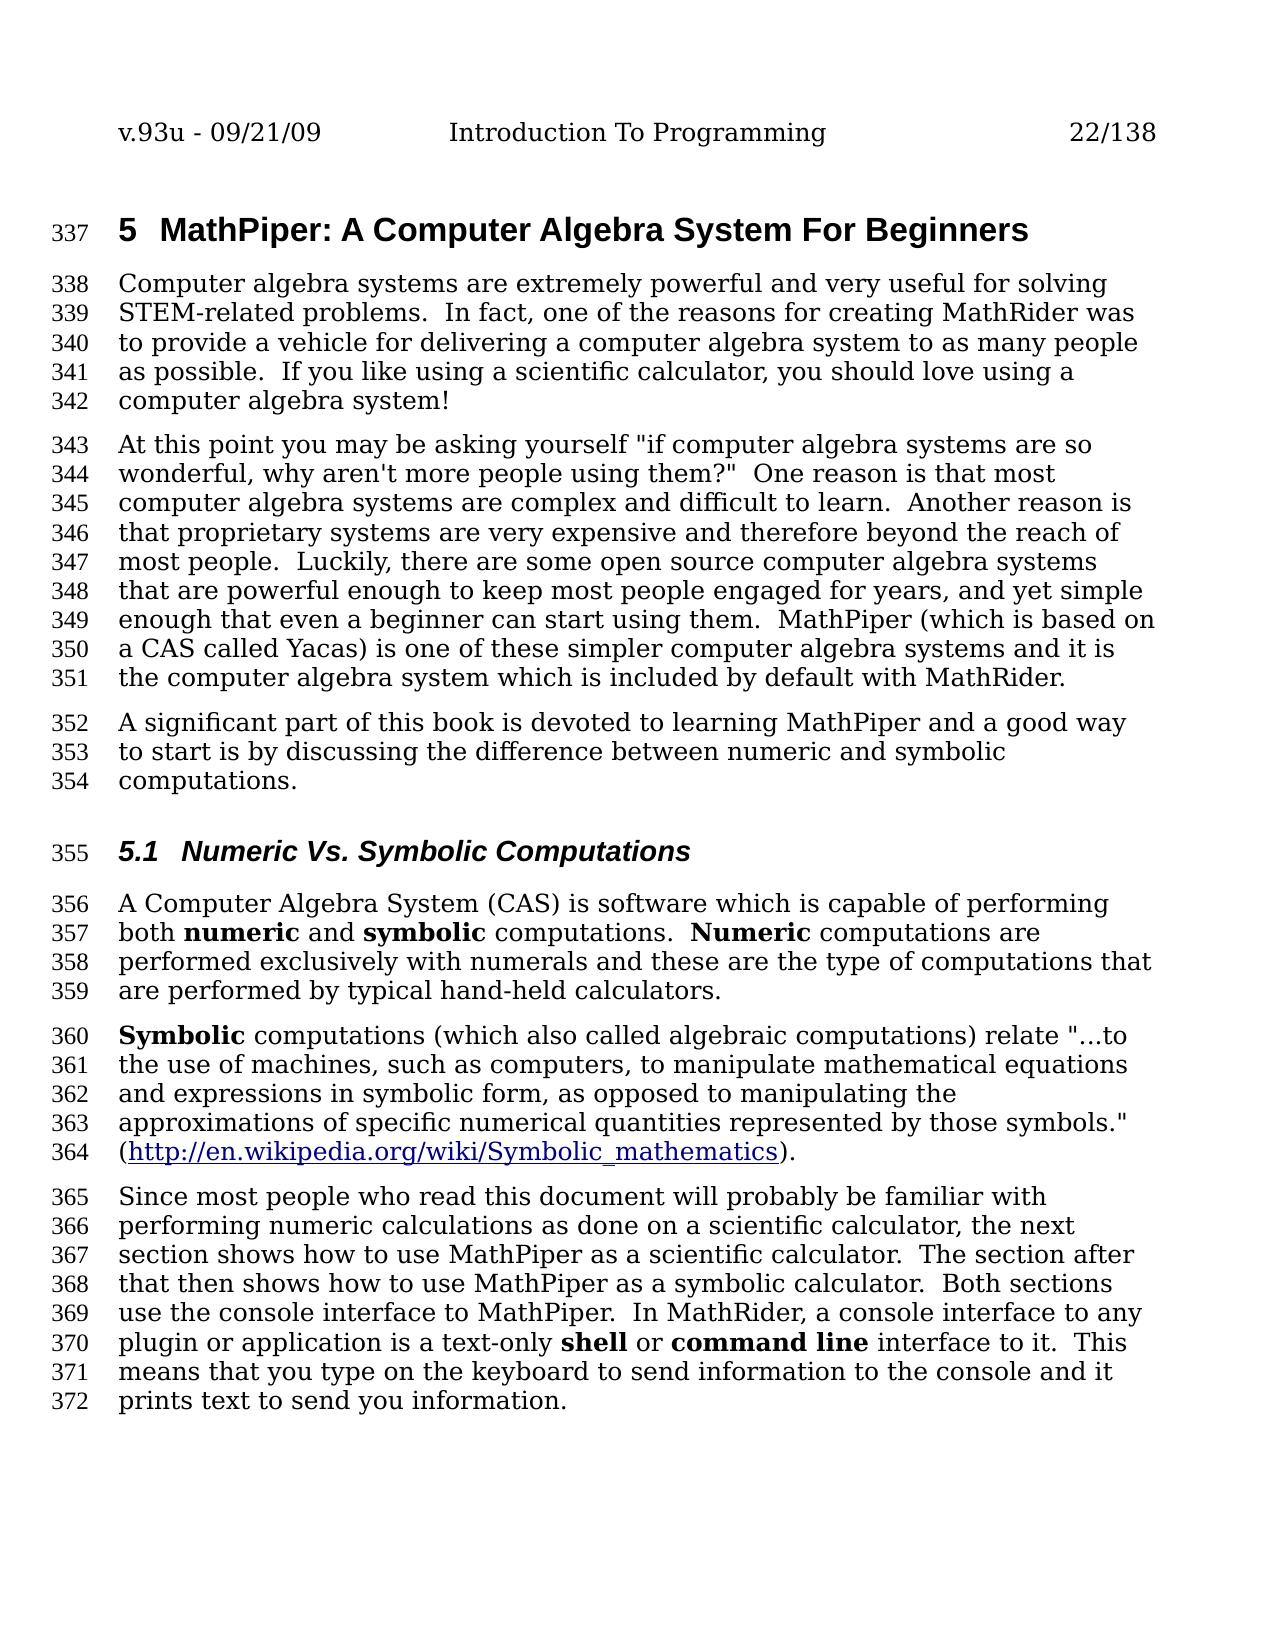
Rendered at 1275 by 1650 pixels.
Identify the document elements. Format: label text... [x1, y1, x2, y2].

subtitle MathPiper: A Computer Algebra System For Beginners [118, 210, 1157, 248]
text Symbolic computations (which also called algebraic computations) relate "...to the use of machines, such as computers, to manipulate mathematical equations and expressions in symbolic form, as opposed to manipulating the approximations of specific numerical quantities represented by those symbols." (http://en.wikipedia.org/wiki/Symbolic_mathematics). [118, 1021, 1157, 1167]
subtitle Numeric Vs. Symbolic Computations [118, 834, 1157, 868]
text A Computer Algebra System (CAS) is software which is capable of performing both numeric and symbolic computations. Numeric computations are performed exclusively with numerals and these are the type of computations that are performed by typical hand-held calculators. [118, 889, 1157, 1006]
text Computer algebra systems are extremely powerful and very useful for solving STEM-related problems. In fact, one of the reasons for creating MathRider was to provide a vehicle for delivering a computer algebra system to as many people as possible. If you like using a scientific calculator, you should love using a computer algebra system! [118, 269, 1157, 415]
text At this point you may be asking yourself "if computer algebra systems are so wonderful, why aren't more people using them?" One reason is that most computer algebra systems are complex and difficult to learn. Another reason is that proprietary systems are very expensive and therefore beyond the reach of most people. Luckily, there are some open source computer algebra systems that are powerful enough to keep most people engaged for years, and yet simple enough that even a beginner can start using them. MathPiper (which is based on a CAS called Yacas) is one of these simpler computer algebra systems and it is the computer algebra system which is included by default with MathRider. [118, 430, 1157, 693]
text Since most people who read this document will probably be familiar with performing numeric calculations as done on a scientific calculator, the next section shows how to use MathPiper as a scientific calculator. The section after that then shows how to use MathPiper as a symbolic calculator. Both sections use the console interface to MathPiper. In MathRider, a console interface to any plugin or application is a text-only shell or command line interface to it. This means that you type on the keyboard to send information to the console and it prints text to send you information. [118, 1182, 1157, 1415]
text A significant part of this book is devoted to learning MathPiper and a good way to start is by discussing the difference between numeric and symbolic computations. [118, 708, 1157, 795]
